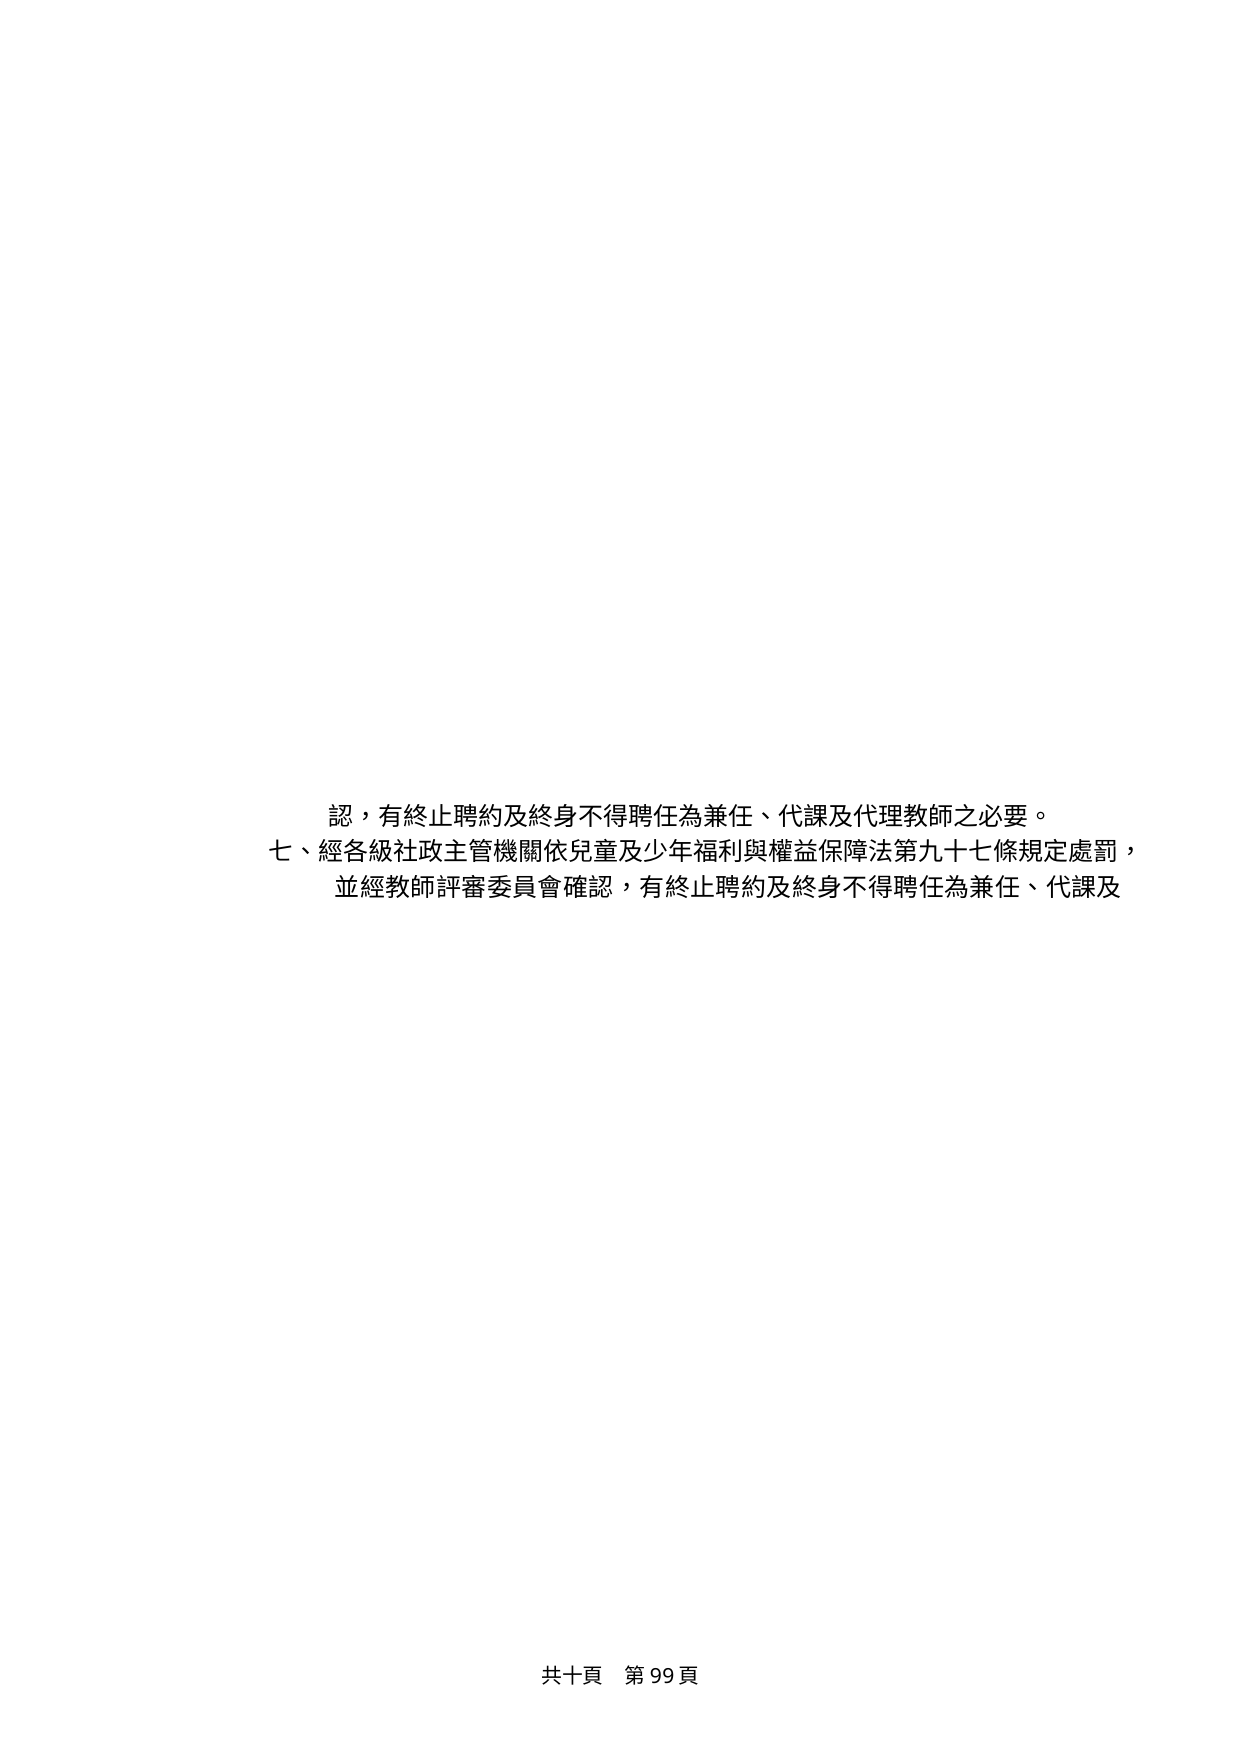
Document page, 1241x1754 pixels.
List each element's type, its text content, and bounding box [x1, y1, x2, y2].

text 並經教師評審委員會確認，有終止聘約及終身不得聘任為兼任、代課及 [118, 868, 1122, 903]
text 七、經各級社政主管機關依兒童及少年福利與權益保障法第九十七條規定處罰， [118, 832, 1122, 868]
text 認，有終止聘約及終身不得聘任為兼任、代課及代理教師之必要。 [118, 797, 1122, 832]
